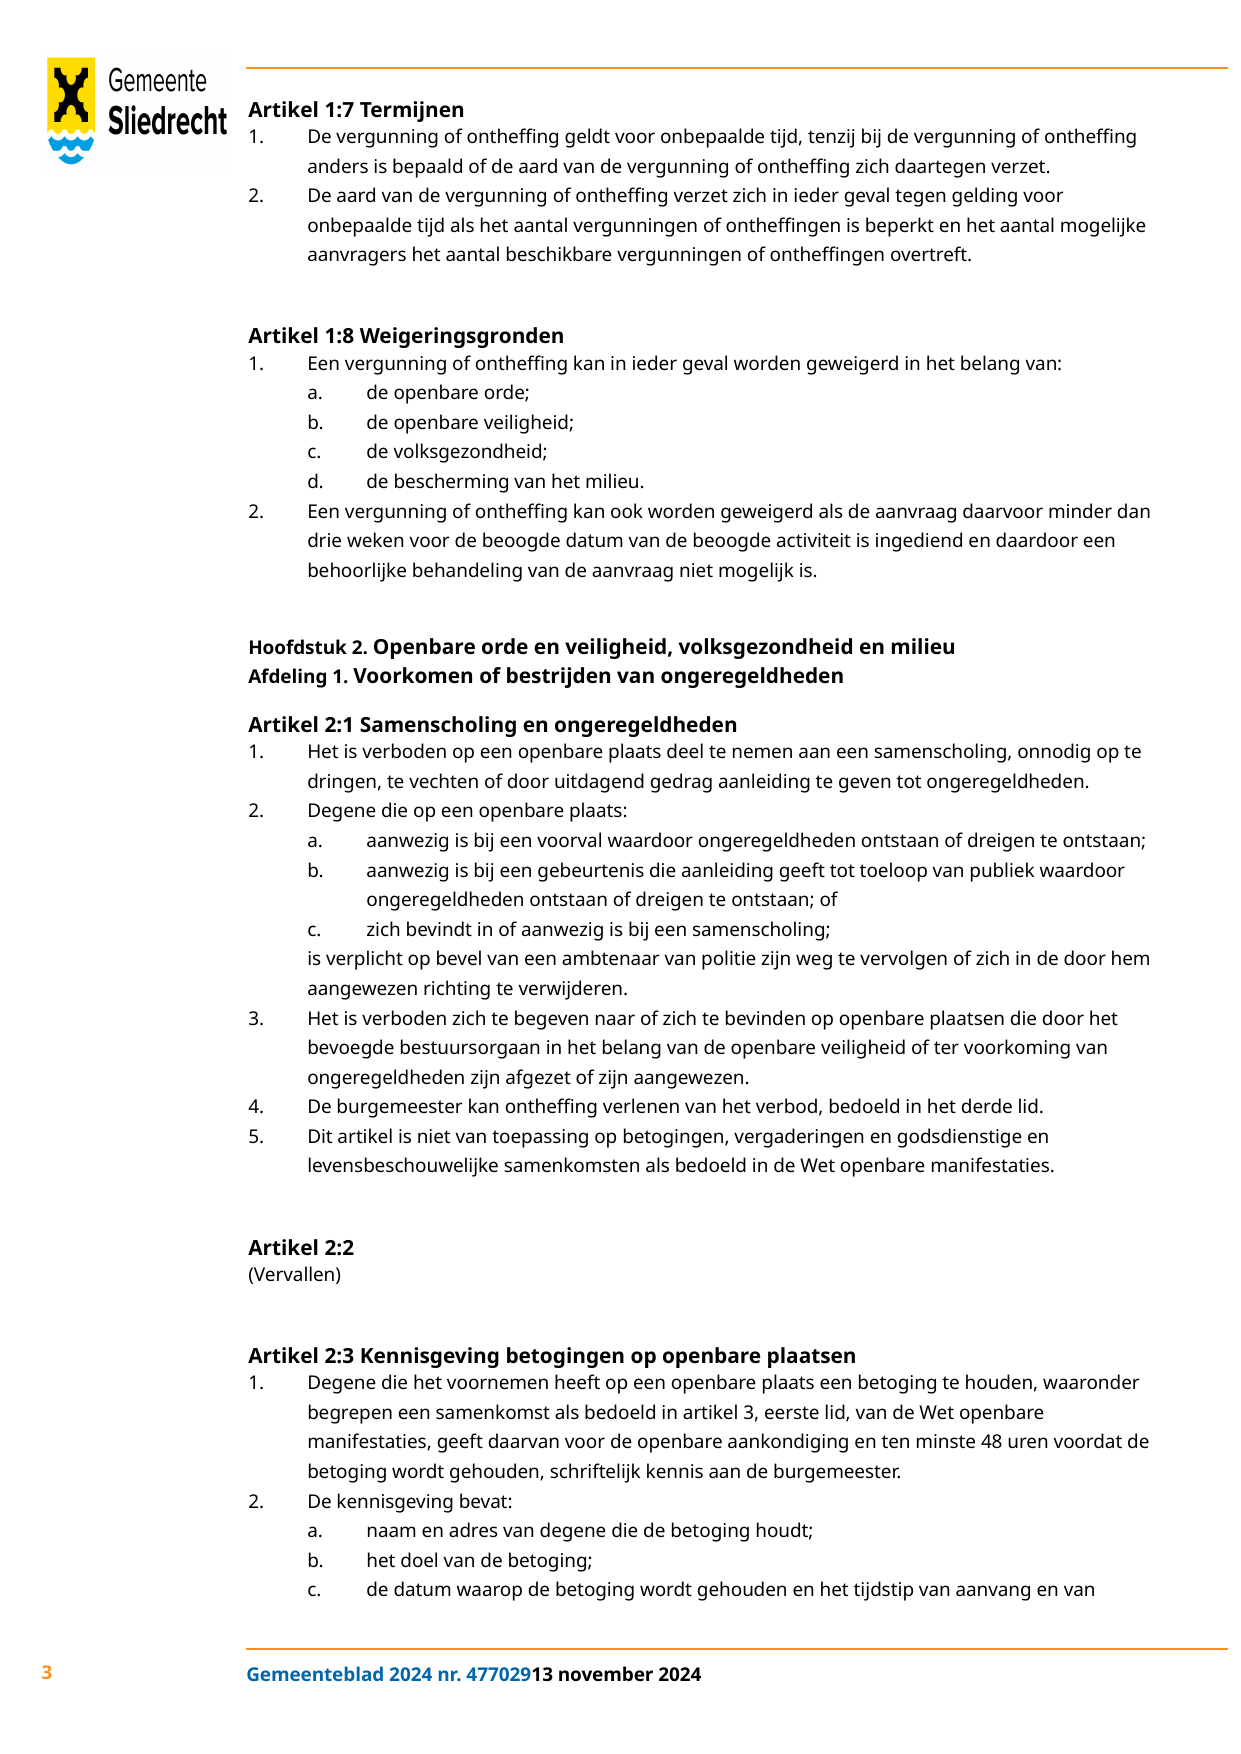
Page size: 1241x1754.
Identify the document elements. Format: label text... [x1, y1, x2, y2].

list Het is verboden zich te begeven naar of zich te bevinden op openbare plaatsen die door het bevoegde bestuursorgaan in het belang van de openbare veiligheid of ter voorkoming van ongeregeldheden zijn afgezet of zijn aangewezen. [248, 1005, 1152, 1089]
list Een vergunning of ontheffing kan in ieder geval worden geweigerd in het belang van: [248, 350, 1152, 376]
list de bescherming van het milieu. [307, 468, 1152, 494]
list is verplicht op bevel van een ambtenaar van politie zijn weg te vervolgen of zich in de door hem aangewezen richting te verwijderen. [248, 946, 1152, 1001]
list aanwezig is bij een gebeurtenis die aanleiding geeft tot toeloop van publiek waardoor ongeregeldheden ontstaan of dreigen te ontstaan; of [307, 857, 1152, 912]
list de openbare veiligheid; [307, 409, 1152, 435]
text Hoofdstuk 2. Openbare orde en veiligheid, volksgezondheid en milieu [248, 632, 1152, 661]
text Artikel 1:7 Termijnen [248, 95, 1152, 123]
text Artikel 2:3 Kennisgeving betogingen op openbare plaatsen [248, 1341, 1152, 1369]
list De burgemeester kan ontheffing verlenen van het verbod, bedoeld in het derde lid. [248, 1093, 1152, 1119]
list het doel van de betoging; [307, 1547, 1152, 1573]
text Artikel 1:8 Weigeringsgronden [248, 322, 1152, 350]
list aanwezig is bij een voorval waardoor ongeregeldheden ontstaan of dreigen te ontstaan; [307, 827, 1152, 853]
list zich bevindt in of aanwezig is bij een samenscholing; [307, 916, 1152, 942]
list De kennisgeving bevat: [248, 1488, 1152, 1513]
list Degene die het voornemen heeft op een openbare plaats een betoging te houden, waaronder begrepen een samenkomst als bedoeld in artikel 3, eerste lid, van de Wet openbare manifestaties, geeft daarvan voor de openbare aankondiging en ten minste 48 uren voordat de betoging wordt gehouden, schriftelijk kennis aan de burgemeester. [248, 1369, 1152, 1484]
list De aard van de vergunning of ontheffing verzet zich in ieder geval tegen gelding voor onbepaalde tijd als het aantal vergunningen of ontheffingen is beperkt en het aantal mogelijke aanvragers het aantal beschikbare vergunningen of ontheffingen overtreft. [248, 182, 1152, 267]
list Het is verboden op een openbare plaats deel te nemen aan een samenscholing, onnodig op te dringen, te vechten of door uitdagend gedrag aanleiding te geven tot ongeregeldheden. [248, 738, 1152, 794]
list Een vergunning of ontheffing kan ook worden geweigerd als de aanvraag daarvoor minder dan drie weken voor de beoogde datum van de beoogde activiteit is ingediend en daardoor een behoorlijke behandeling van de aanvraag niet mogelijk is. [248, 498, 1152, 583]
list naam en adres van degene die de betoging houdt; [307, 1517, 1152, 1543]
list De vergunning of ontheffing geldt voor onbepaalde tijd, tenzij bij de vergunning of ontheffing anders is bepaald of de aard van de vergunning of ontheffing zich daartegen verzet. [248, 123, 1152, 178]
picture [41, 47, 231, 172]
list Degene die op een openbare plaats: [248, 798, 1152, 823]
list de datum waarop de betoging wordt gehouden en het tijdstip van aanvang en van [307, 1577, 1152, 1602]
text Artikel 2:2 [248, 1233, 1152, 1261]
text (Vervallen) [248, 1261, 1152, 1287]
list de openbare orde; [307, 379, 1152, 405]
list de volksgezondheid; [307, 439, 1152, 464]
text Afdeling 1. Voorkomen of bestrijden van ongeregeldheden [248, 661, 1152, 689]
list Dit artikel is niet van toepassing op betogingen, vergaderingen en godsdienstige en levensbeschouwelijke samenkomsten als bedoeld in de Wet openbare manifestaties. [248, 1123, 1152, 1178]
text Artikel 2:1 Samenscholing en ongeregeldheden [248, 710, 1152, 738]
